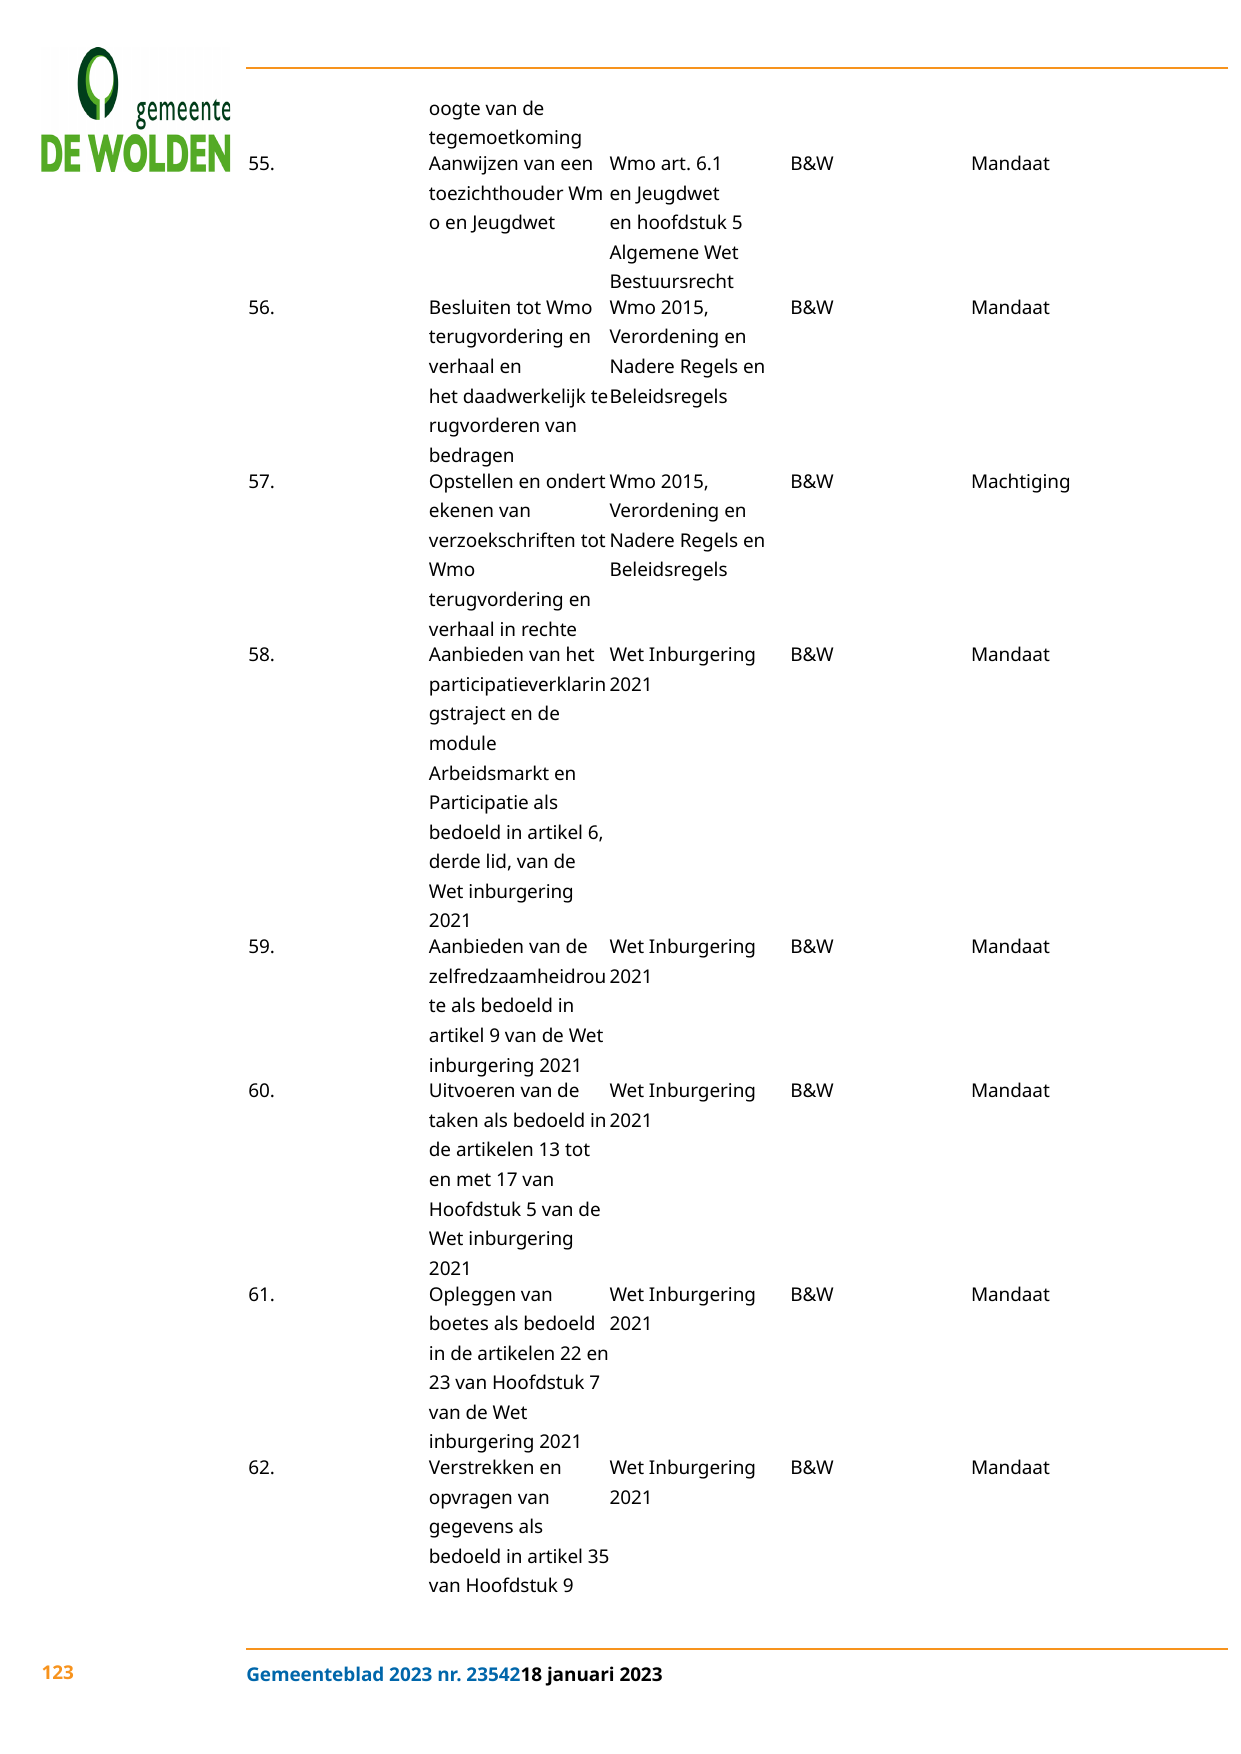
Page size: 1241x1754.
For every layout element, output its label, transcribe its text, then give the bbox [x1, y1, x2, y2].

table_cell Wet Inburgering 2021 [609, 1454, 790, 1598]
table_cell Verstrekken en opvragen van gegevens als bedoeld in artikel 35 van Hoofdstuk 9 [429, 1454, 609, 1598]
table_cell 60. [248, 1078, 429, 1281]
table_cell [790, 95, 971, 150]
table_cell B&W [790, 468, 971, 641]
table_cell 57. [248, 468, 429, 641]
table_cell B&W [790, 934, 971, 1077]
table_cell Wmo 2015, Verordening en Nadere Regels en Beleidsregels [609, 468, 790, 641]
table_cell Wet Inburgering 2021 [609, 641, 790, 933]
picture [41, 47, 231, 172]
table_cell 61. [248, 1281, 429, 1454]
table_cell Aanbieden van de zelfredzaamheidroute als bedoeld in artikel 9 van de Wet inburgering 2021 [429, 934, 609, 1077]
table_cell [609, 95, 790, 150]
table_cell 62. [248, 1454, 429, 1598]
table_cell Mandaat [971, 1078, 1152, 1281]
table_cell [248, 95, 429, 150]
table_cell Wet Inburgering 2021 [609, 1078, 790, 1281]
table_cell Wet Inburgering 2021 [609, 934, 790, 1077]
table_cell Opstellen en ondertekenen van verzoekschriften tot Wmo terugvordering en verhaal in rechte [429, 468, 609, 641]
table_cell B&W [790, 150, 971, 294]
table_cell oogte van de tegemoetkoming [429, 95, 609, 150]
table_cell Besluiten tot Wmo terugvordering en verhaal en het daadwerkelijk terugvorderen van bedragen [429, 294, 609, 468]
table_cell Wmo 2015, Verordening en Nadere Regels en Beleidsregels [609, 294, 790, 468]
table_cell B&W [790, 1078, 971, 1281]
table_cell 55. [248, 150, 429, 294]
table_cell Mandaat [971, 1454, 1152, 1598]
table_cell Wet Inburgering 2021 [609, 1281, 790, 1454]
table_cell Mandaat [971, 1281, 1152, 1454]
table_cell 56. [248, 294, 429, 468]
table_cell 59. [248, 934, 429, 1077]
table_cell Aanwijzen van een toezichthouder Wmo en Jeugdwet [429, 150, 609, 294]
table_cell 58. [248, 641, 429, 933]
table_cell B&W [790, 1454, 971, 1598]
table_cell Uitvoeren van de taken als bedoeld in de artikelen 13 tot en met 17 van Hoofdstuk 5 van de Wet inburgering 2021 [429, 1078, 609, 1281]
table_cell B&W [790, 1281, 971, 1454]
table_cell B&W [790, 294, 971, 468]
table_cell Mandaat [971, 294, 1152, 468]
table_cell Mandaat [971, 641, 1152, 933]
table_cell Opleggen van boetes als bedoeld in de artikelen 22 en 23 van Hoofdstuk 7 van de Wet inburgering 2021 [429, 1281, 609, 1454]
table_cell Mandaat [971, 150, 1152, 294]
table_cell Machtiging [971, 468, 1152, 641]
table_cell B&W [790, 641, 971, 933]
table_cell Mandaat [971, 934, 1152, 1077]
table_cell Aanbieden van het participatieverklaringstraject en de module Arbeidsmarkt en Participatie als bedoeld in artikel 6, derde lid, van de Wet inburgering 2021 [429, 641, 609, 933]
table_cell [971, 95, 1152, 150]
table_cell Wmo art. 6.1 en Jeugdwet en hoofdstuk 5 Algemene Wet Bestuursrecht [609, 150, 790, 294]
